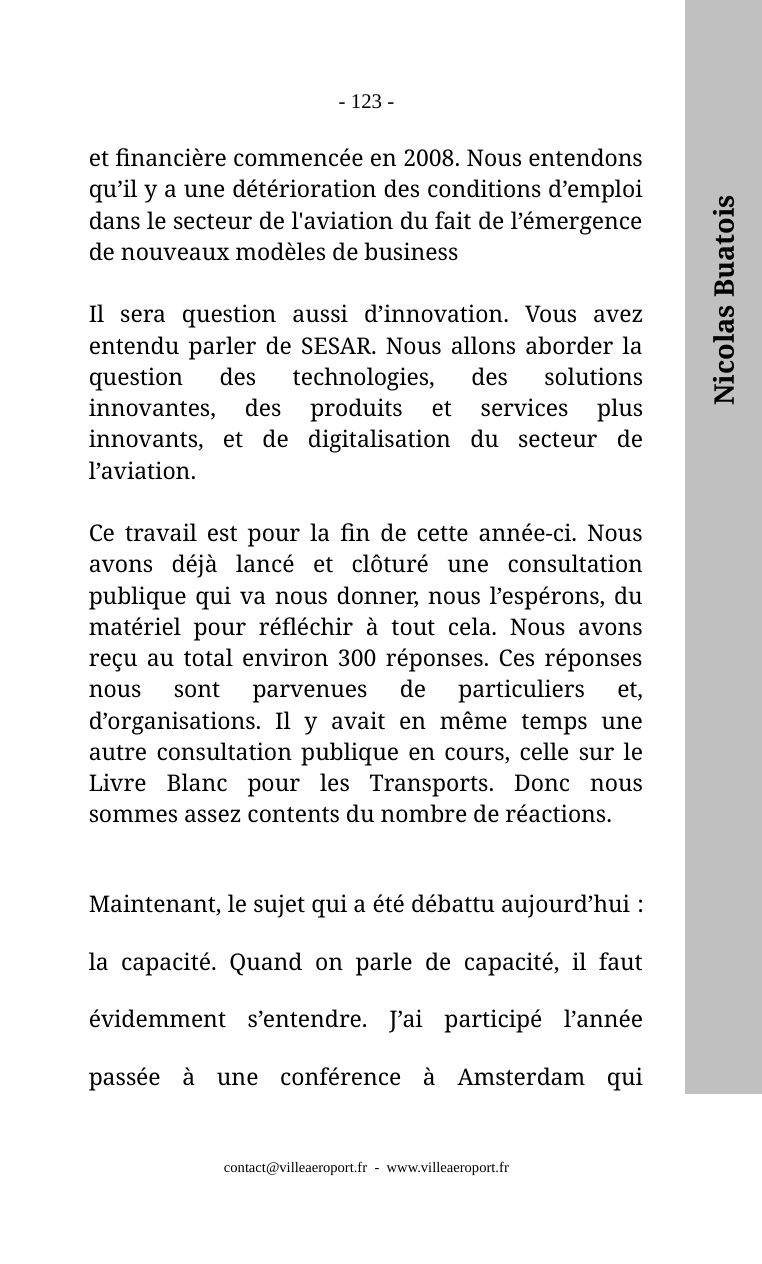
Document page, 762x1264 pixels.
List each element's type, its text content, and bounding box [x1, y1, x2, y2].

text Nicolas Buatois [685, 187, 762, 406]
text Maintenant, le sujet qui a été débattu aujourd’hui : la capacité. Quand on parle de capacité, il faut évidemment s’entendre. J’ai participé l’année passée à une conférence à Amsterdam qui [88, 861, 644, 1092]
text et financière commencée en 2008. Nous entendons qu’il y a une détérioration des conditions d’emploi dans le secteur de l'aviation du fait de l’émergence de nouveaux modèles de business [88, 142, 644, 267]
text Il sera question aussi d’innovation. Vous avez entendu parler de SESAR. Nous allons aborder la question des technologies, des solutions innovantes, des produits et services plus innovants, et de digitalisation du secteur de l’aviation. [88, 298, 644, 486]
text Ce travail est pour la fin de cette année-ci. Nous avons déjà lancé et clôturé une consultation publique qui va nous donner, nous l’espérons, du matériel pour réfléchir à tout cela. Nous avons reçu au total environ 300 réponses. Ces réponses nous sont parvenues de particuliers et, d’organisations. Il y avait en même temps une autre consultation publique en cours, celle sur le Livre Blanc pour les Transports. Donc nous sommes assez contents du nombre de réactions. [88, 517, 644, 829]
